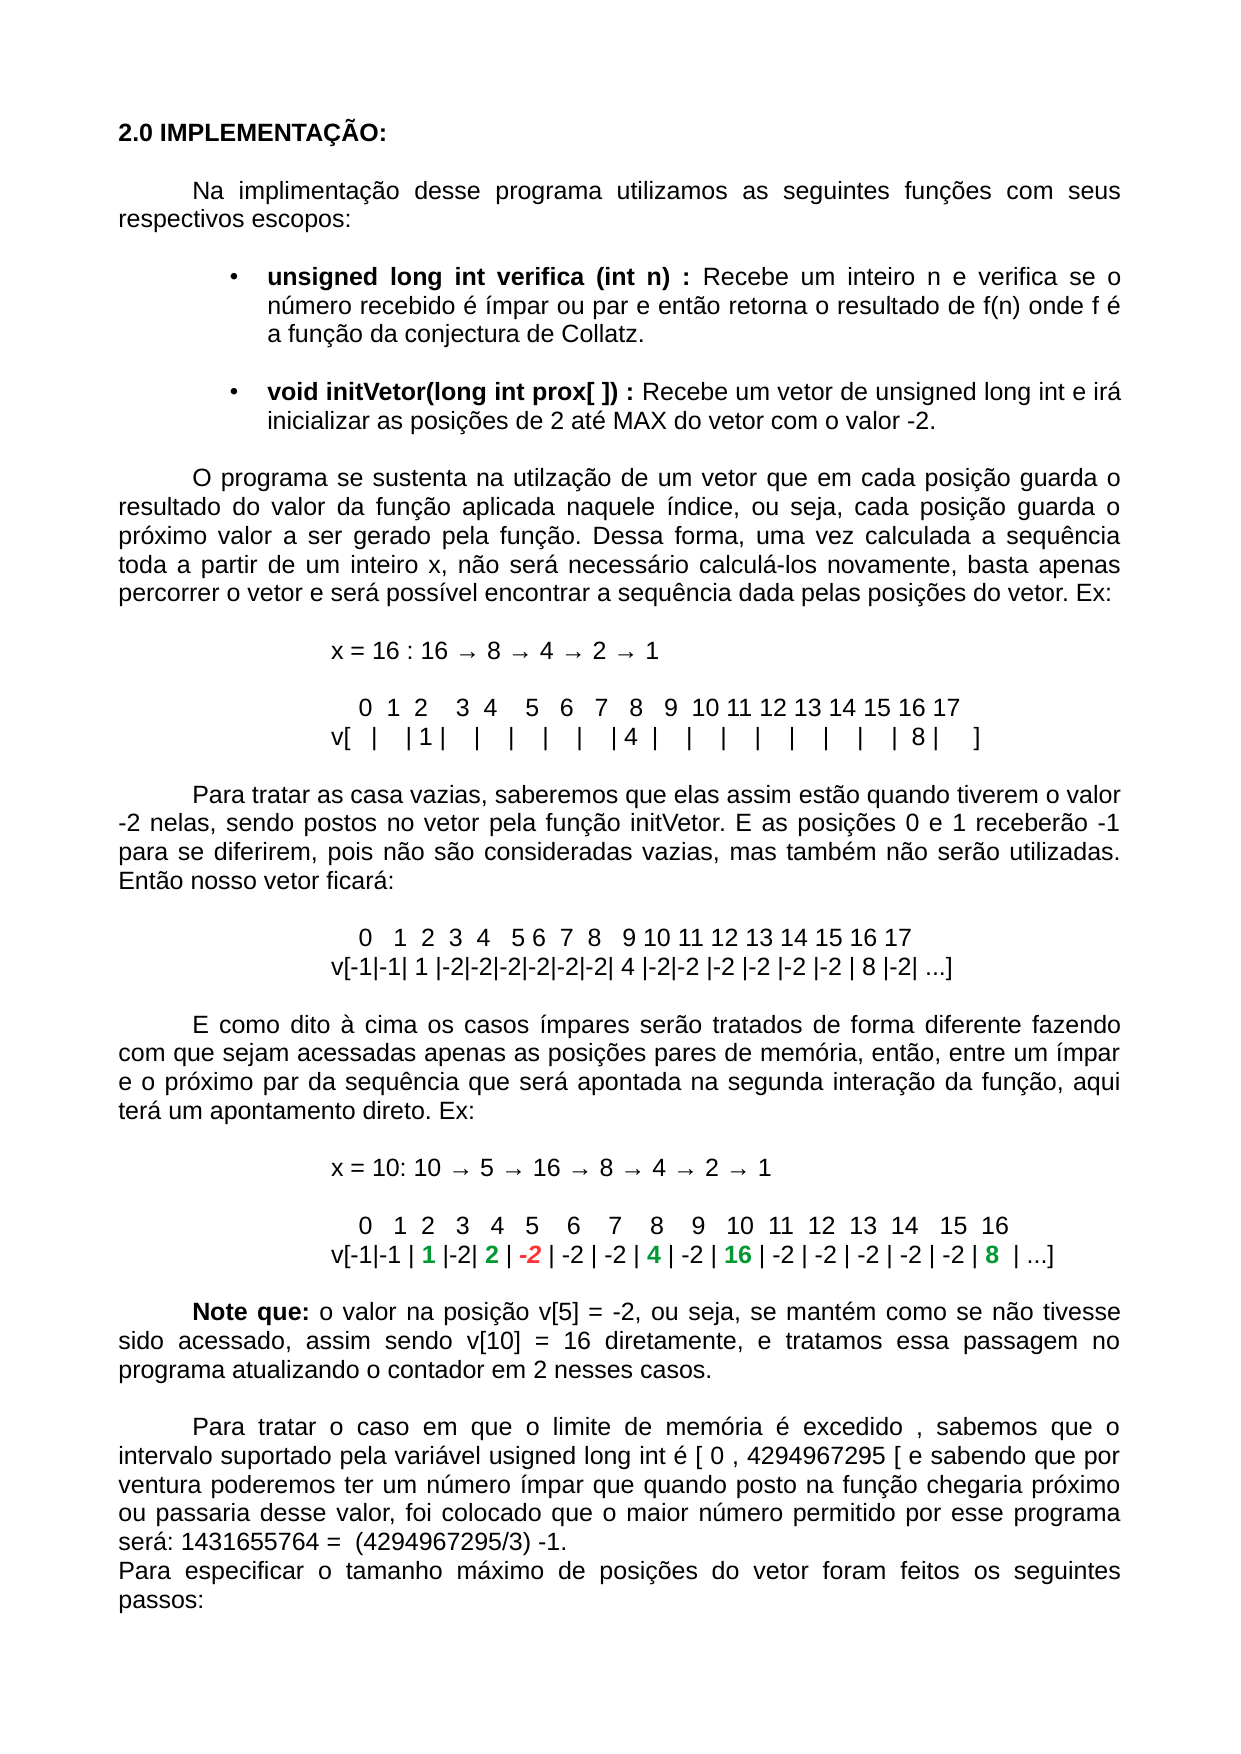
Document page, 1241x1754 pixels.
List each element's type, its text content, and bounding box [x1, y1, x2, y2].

text Note que: o valor na posição v[5] = -2, ou seja, se mantém como se não tivesse sido acessado, assim sendo v[10] = 16 diretamente, e tratamos essa passagem no programa atualizando o contador em 2 nesses casos. [118, 1297, 1122, 1383]
text x = 16 : 16 → 8 → 4 → 2 → 1 [331, 636, 1122, 664]
text Na implimentação desse programa utilizamos as seguintes funções com seus respectivos escopos: [118, 176, 1122, 233]
text 0 1 2 3 4 5 6 7 8 9 10 11 12 13 14 15 16 [331, 1211, 1122, 1239]
list void initVetor(long int prox[ ]) : Recebe um vetor de unsigned long int e irá inicializar as posições de 2 até MAX do vetor com o valor -2. [229, 377, 1122, 434]
text v[ | | 1 | | | | | | 4 | | | | | | | | 8 | ] [331, 722, 1122, 751]
text O programa se sustenta na utilzação de um vetor que em cada posição guarda o resultado do valor da função aplicada naquele índice, ou seja, cada posição guarda o próximo valor a ser gerado pela função. Dessa forma, uma vez calculada a sequência toda a partir de um inteiro x, não será necessário calculá-los novamente, basta apenas percorrer o vetor e será possível encontrar a sequência dada pelas posições do vetor. Ex: [118, 463, 1122, 607]
text 0 1 2 3 4 5 6 7 8 9 10 11 12 13 14 15 16 17 [331, 693, 1122, 722]
text Para especificar o tamanho máximo de posições do vetor foram feitos os seguintes passos: [118, 1556, 1122, 1613]
text 0 1 2 3 4 5 6 7 8 9 10 11 12 13 14 15 16 17 [331, 923, 1122, 952]
text v[-1|-1 | 1 |-2| 2 | -2 | -2 | -2 | 4 | -2 | 16 | -2 | -2 | -2 | -2 | -2 | 8 | ...] [331, 1239, 1122, 1268]
text E como dito à cima os casos ímpares serão tratados de forma diferente fazendo com que sejam acessadas apenas as posições pares de memória, então, entre um ímpar e o próximo par da sequência que será apontada na segunda interação da função, aqui terá um apontamento direto. Ex: [118, 1009, 1122, 1124]
text 2.0 IMPLEMENTAÇÃO: [118, 118, 1122, 147]
text Para tratar o caso em que o limite de memória é excedido , sabemos que o intervalo suportado pela variável usigned long int é [ 0 , 4294967295 [ e sabendo que por ventura poderemos ter um número ímpar que quando posto na função chegaria próximo ou passaria desse valor, foi colocado que o maior número permitido por esse programa será: 1431655764 = (4294967295/3) -1. [118, 1412, 1122, 1556]
text x = 10: 10 → 5 → 16 → 8 → 4 → 2 → 1 [331, 1153, 1122, 1182]
list unsigned long int verifica (int n) : Recebe um inteiro n e verifica se o número recebido é ímpar ou par e então retorna o resultado de f(n) onde f é a função da conjectura de Collatz. [229, 262, 1122, 348]
text Para tratar as casa vazias, saberemos que elas assim estão quando tiverem o valor -2 nelas, sendo postos no vetor pela função initVetor. E as posições 0 e 1 receberão -1 para se diferirem, pois não são consideradas vazias, mas também não serão utilizadas. Então nosso vetor ficará: [118, 779, 1122, 894]
text v[-1|-1| 1 |-2|-2|-2|-2|-2|-2| 4 |-2|-2 |-2 |-2 |-2 |-2 | 8 |-2| ...] [331, 952, 1122, 981]
